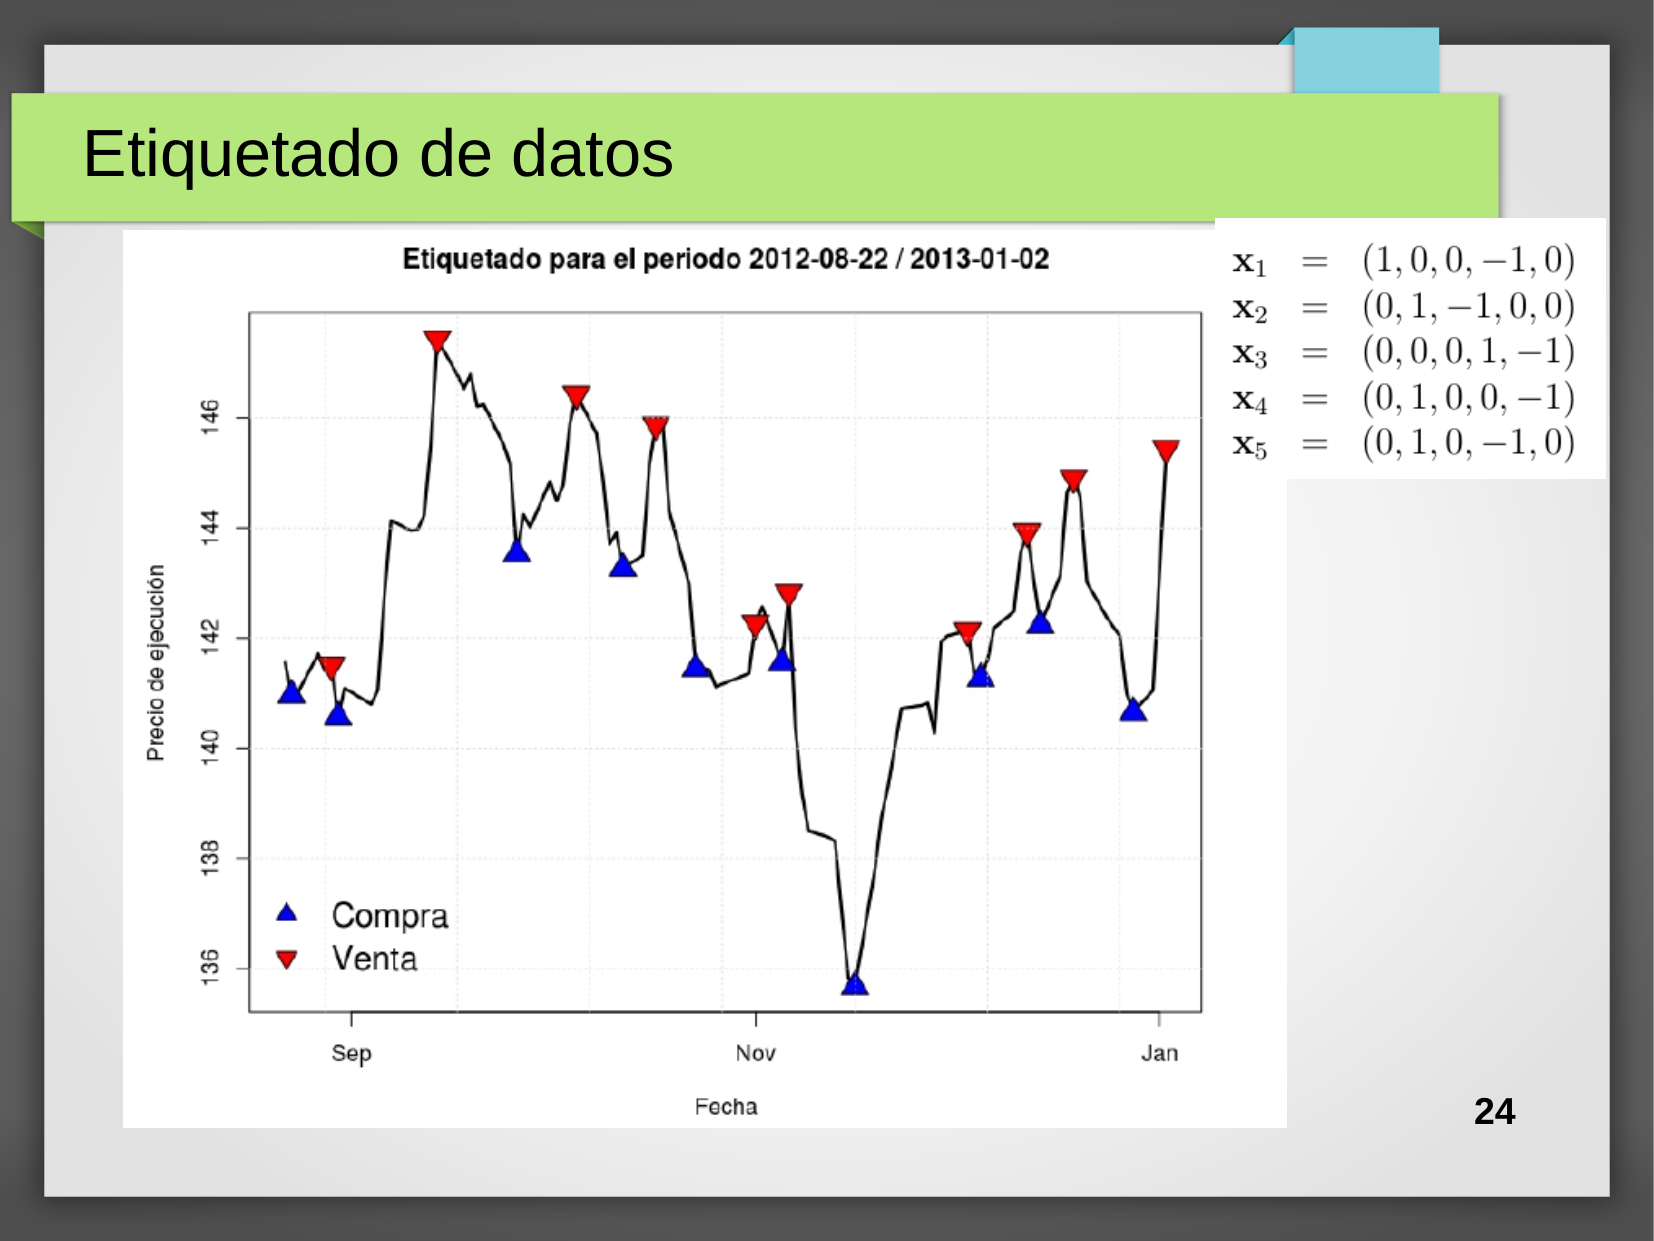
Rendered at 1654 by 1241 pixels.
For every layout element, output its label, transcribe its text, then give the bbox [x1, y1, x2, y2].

picture [0, 0, 1654, 1241]
text_box [1459, 1083, 1654, 1154]
title Etiquetado de datos [82, 79, 1501, 229]
